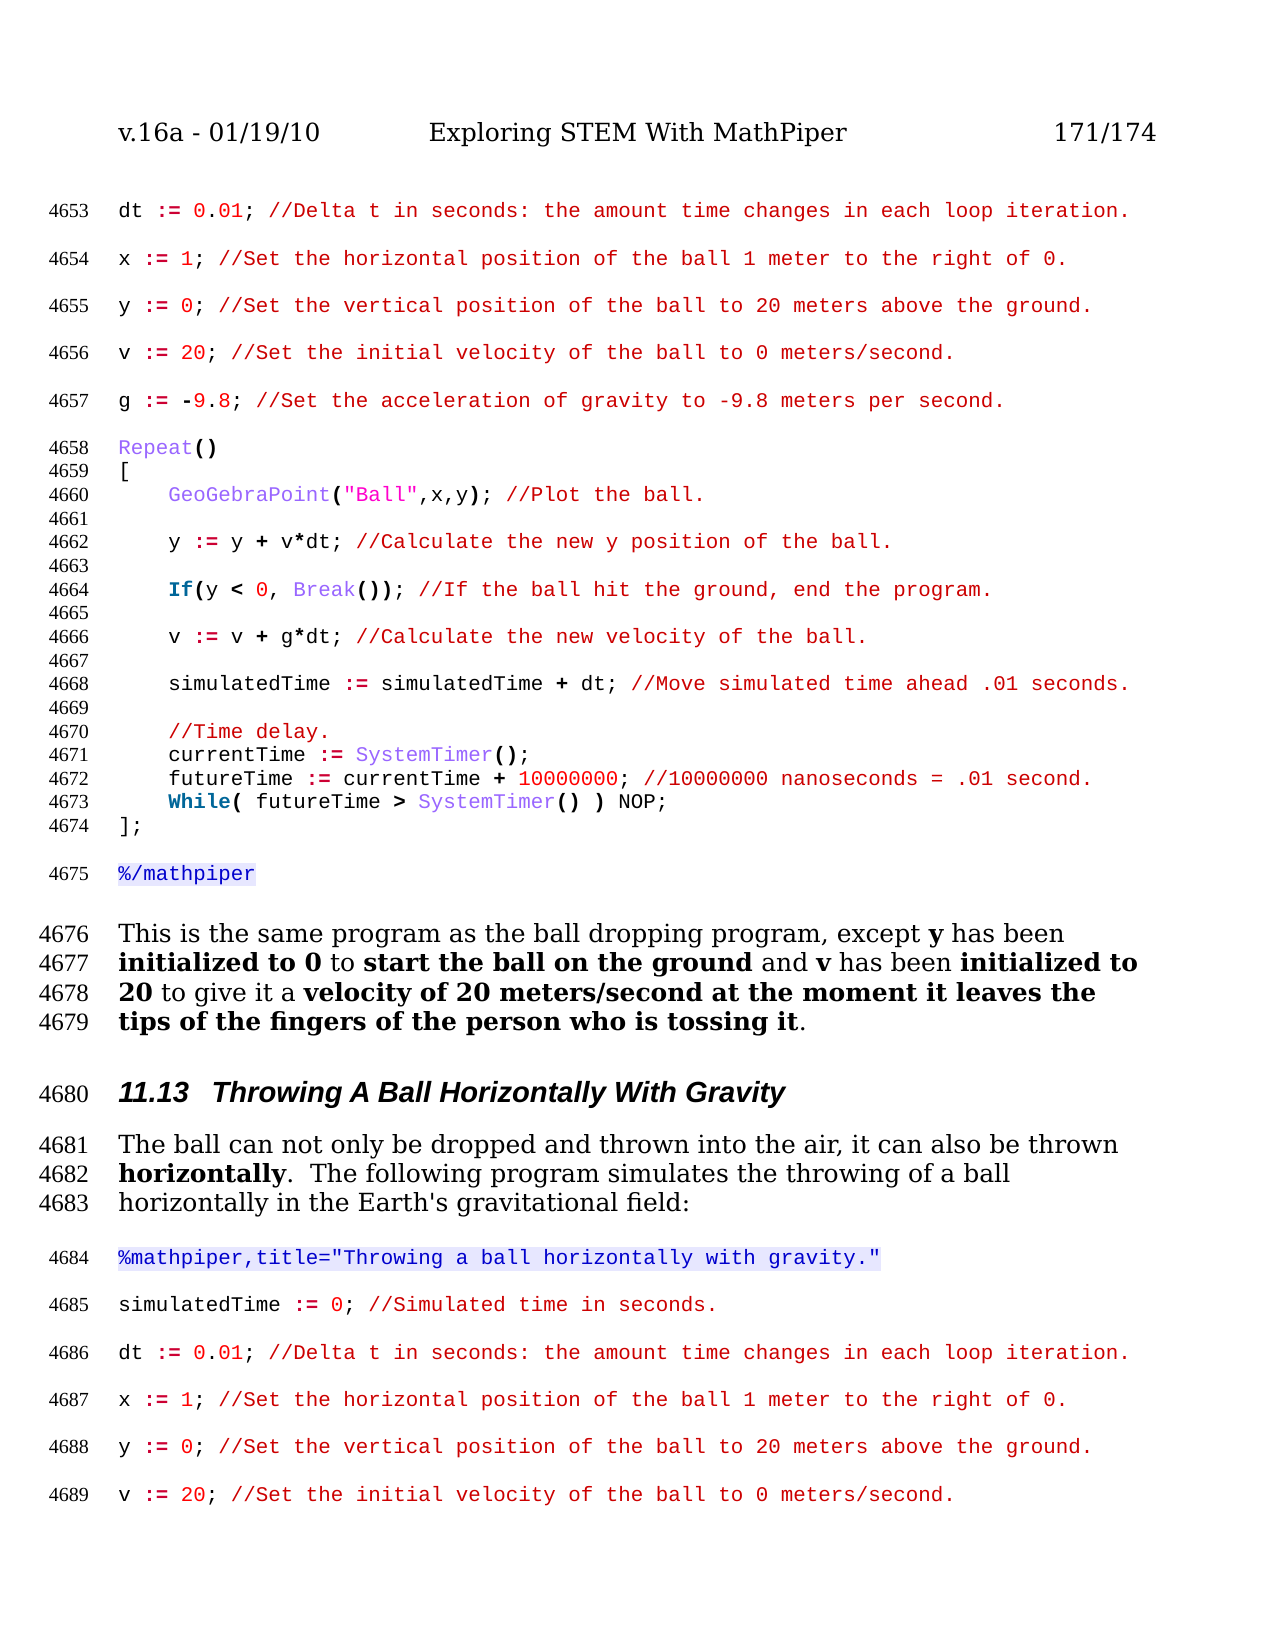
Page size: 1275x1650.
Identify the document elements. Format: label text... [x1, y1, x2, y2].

text The ball can not only be dropped and thrown into the air, it can also be thrown horizontally. The following program simulates the throwing of a ball horizontally in the Earth's gravitational field: [118, 1130, 1157, 1217]
text y := 0; //Set the vertical position of the ball to 20 meters above the ground. [118, 1436, 1157, 1460]
text simulatedTime := 0; //Simulated time in seconds. [118, 1294, 1157, 1318]
text GeoGebraPoint("Ball",x,y); //Plot the ball. [118, 484, 1157, 508]
text Repeat() [118, 437, 1157, 461]
text [ [118, 461, 1157, 484]
text //Time delay. [118, 721, 1157, 744]
text If(y < 0, Break()); //If the ball hit the ground, end the program. [118, 579, 1157, 602]
subtitle Throwing A Ball Horizontally With Gravity [118, 1075, 1157, 1109]
text v := 20; //Set the initial velocity of the ball to 0 meters/second. [118, 1484, 1157, 1507]
text This is the same program as the ball dropping program, except y has been initialized to 0 to start the ball on the ground and v has been initialized to 20 to give it a velocity of 20 meters/second at the moment it leaves the tips of the fingers of the person who is tossing it. [118, 919, 1157, 1036]
text currentTime := SystemTimer(); [118, 744, 1157, 768]
text y := 0; //Set the vertical position of the ball to 20 meters above the ground. [118, 295, 1157, 319]
text v := 20; //Set the initial velocity of the ball to 0 meters/second. [118, 342, 1157, 366]
text ]; [118, 815, 1157, 839]
text simulatedTime := simulatedTime + dt; //Move simulated time ahead .01 seconds. [118, 673, 1157, 697]
text dt := 0.01; //Delta t in seconds: the amount time changes in each loop iteration. [118, 200, 1157, 224]
text v := v + g*dt; //Calculate the new velocity of the ball. [118, 626, 1157, 650]
text y := y + v*dt; //Calculate the new y position of the ball. [118, 531, 1157, 555]
text g := -9.8; //Set the acceleration of gravity to -9.8 meters per second. [118, 389, 1157, 413]
text %mathpiper,title="Throwing a ball horizontally with gravity." [118, 1247, 1157, 1271]
text %/mathpiper [118, 862, 1157, 886]
text dt := 0.01; //Delta t in seconds: the amount time changes in each loop iteration. [118, 1342, 1157, 1365]
text x := 1; //Set the horizontal position of the ball 1 meter to the right of 0. [118, 1389, 1157, 1413]
text x := 1; //Set the horizontal position of the ball 1 meter to the right of 0. [118, 248, 1157, 271]
text While( futureTime > SystemTimer() ) NOP; [118, 792, 1157, 815]
text futureTime := currentTime + 10000000; //10000000 nanoseconds = .01 second. [118, 768, 1157, 792]
